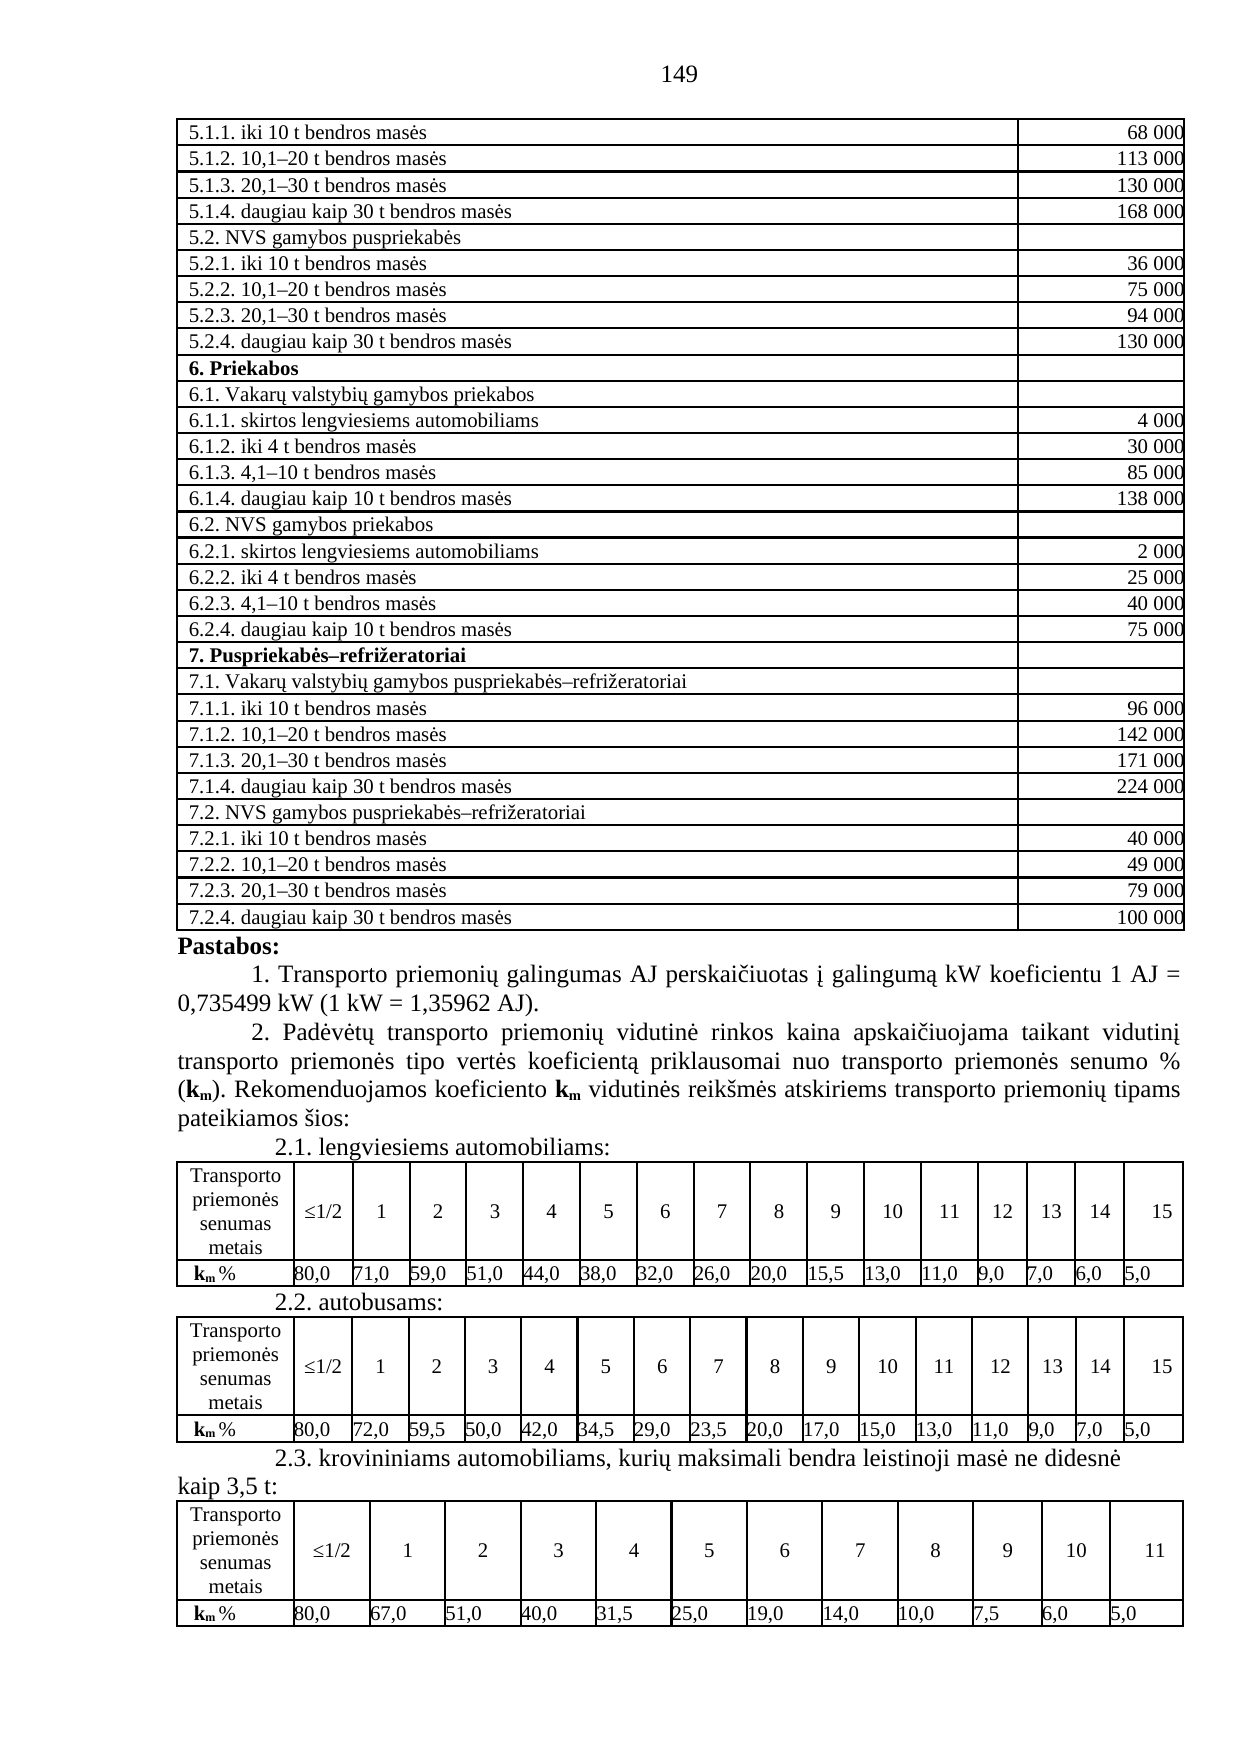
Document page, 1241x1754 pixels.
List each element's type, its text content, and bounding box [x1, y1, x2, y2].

table_cell 5.2. NVS gamybos puspriekabės [178, 225, 1017, 249]
table_cell 7.1.2. 10,1–20 t bendros masės [178, 722, 1017, 746]
table_cell 25,0 [673, 1601, 746, 1624]
table_cell 6.1.2. iki 4 t bendros masės [178, 434, 1017, 458]
text 2.3. krovininiams automobiliams, kurių maksimali bendra leistinoji masė ne didesnė kaip 3,5 t: [177, 1443, 1122, 1500]
table_cell 96 000 [1019, 695, 1183, 719]
table_cell 5.1.4. daugiau kaip 30 t bendros masės [178, 199, 1017, 223]
table_cell 4 000 [1019, 408, 1183, 432]
table_cell 19,0 [748, 1601, 821, 1624]
table_cell 5,0 [1111, 1601, 1182, 1624]
table_cell 42,0 [522, 1416, 576, 1441]
table_cell 6.2.4. daugiau kaip 10 t bendros masės [178, 617, 1017, 641]
table_header 10 [865, 1163, 920, 1259]
table_header 9 [804, 1318, 858, 1414]
table_cell 5.1.1. iki 10 t bendros masės [178, 120, 1017, 144]
table_header 6 [748, 1502, 821, 1598]
text Pastabos: [177, 931, 1181, 959]
table_header 5 [581, 1163, 636, 1259]
table_cell 59,5 [410, 1416, 464, 1441]
table_cell 6.2. NVS gamybos priekabos [178, 513, 1017, 536]
table_cell 40 000 [1019, 826, 1183, 850]
table_cell 6.2.1. skirtos lengviesiems automobiliams [178, 539, 1017, 563]
table_header 8 [751, 1163, 806, 1259]
table_cell 79 000 [1019, 879, 1183, 902]
table_header 14 [1076, 1163, 1123, 1259]
table_header 5 [579, 1318, 633, 1414]
table_cell 20,0 [751, 1261, 806, 1285]
table_cell 80,0 [295, 1261, 352, 1285]
table_header 1 [354, 1163, 409, 1259]
table_cell 75 000 [1019, 277, 1183, 301]
table_header 5 [673, 1502, 746, 1598]
table_cell 6.2.2. iki 4 t bendros masės [178, 565, 1017, 589]
table_cell [1019, 800, 1183, 824]
table_cell 17,0 [804, 1416, 858, 1441]
table_cell 31,5 [597, 1601, 670, 1624]
table_header ≤1/2 [295, 1318, 351, 1414]
table_header 4 [524, 1163, 579, 1259]
table_cell 40,0 [522, 1601, 595, 1624]
table_header 6 [638, 1163, 693, 1259]
table_cell 168 000 [1019, 199, 1183, 223]
table_cell 7.2.2. 10,1–20 t bendros masės [178, 852, 1017, 876]
table_cell 6.1.4. daugiau kaip 10 t bendros masės [178, 486, 1017, 510]
table_header 8 [748, 1318, 802, 1414]
table_cell 171 000 [1019, 748, 1183, 772]
table_cell 20,0 [748, 1416, 802, 1441]
table_cell 71,0 [354, 1261, 409, 1285]
table_cell [1019, 643, 1183, 667]
table_header 8 [899, 1502, 972, 1598]
table_cell 13,0 [917, 1416, 971, 1441]
table_cell 6,0 [1076, 1261, 1123, 1285]
table_cell 68 000 [1019, 120, 1183, 144]
table_cell 7.1. Vakarų valstybių gamybos puspriekabės–refrižeratoriai [178, 669, 1017, 693]
table_cell 11,0 [922, 1261, 977, 1285]
table_header 11 [922, 1163, 977, 1259]
table_cell 6.1.3. 4,1–10 t bendros masės [178, 460, 1017, 484]
table_cell 113 000 [1019, 146, 1183, 170]
table_cell 44,0 [524, 1261, 579, 1285]
table_cell km % [178, 1416, 293, 1441]
table_cell 23,5 [691, 1416, 745, 1441]
table_cell 7.1.1. iki 10 t bendros masės [178, 695, 1017, 719]
table_cell 2 000 [1019, 539, 1183, 563]
table_cell 9,0 [979, 1261, 1026, 1285]
table_cell 75 000 [1019, 617, 1183, 641]
table_cell 5.2.1. iki 10 t bendros masės [178, 251, 1017, 275]
table_cell 15,0 [860, 1416, 915, 1441]
table_cell 25 000 [1019, 565, 1183, 589]
table_header 1 [353, 1318, 408, 1414]
table_cell 5.1.2. 10,1–20 t bendros masės [178, 146, 1017, 170]
table_cell km % [178, 1601, 293, 1624]
table_header 9 [974, 1502, 1041, 1598]
table_cell 36 000 [1019, 251, 1183, 275]
table_cell 7,0 [1077, 1416, 1123, 1441]
table_header 14 [1077, 1318, 1123, 1414]
table_header 6 [635, 1318, 689, 1414]
table_header 13 [1028, 1163, 1074, 1259]
table_cell 7.1.3. 20,1–30 t bendros masės [178, 748, 1017, 772]
table_cell 6. Priekabos [178, 356, 1017, 379]
table_cell 6,0 [1043, 1601, 1109, 1624]
table_cell 38,0 [581, 1261, 636, 1285]
table_header Transporto priemonės senumas metais [178, 1318, 293, 1414]
table_cell 142 000 [1019, 722, 1183, 746]
table_cell 5.2.2. 10,1–20 t bendros masės [178, 277, 1017, 301]
table_cell 100 000 [1019, 905, 1183, 929]
table_cell [1019, 225, 1183, 249]
table_header 7 [691, 1318, 745, 1414]
table_cell 49 000 [1019, 852, 1183, 876]
table_header ≤1/2 [295, 1163, 352, 1259]
table_header 15 [1125, 1163, 1182, 1259]
table_cell 85 000 [1019, 460, 1183, 484]
table_header 2 [446, 1502, 520, 1598]
table_cell 6.1.1. skirtos lengviesiems automobiliams [178, 408, 1017, 432]
table_cell km % [178, 1261, 293, 1285]
table_cell 15,5 [808, 1261, 863, 1285]
table_cell 30 000 [1019, 434, 1183, 458]
table_header 12 [979, 1163, 1026, 1259]
table_cell 7.2.1. iki 10 t bendros masės [178, 826, 1017, 850]
table_cell 5.2.3. 20,1–30 t bendros masės [178, 303, 1017, 327]
table_cell 94 000 [1019, 303, 1183, 327]
table_header Transporto priemonės senumas metais [178, 1502, 293, 1598]
table_cell 80,0 [295, 1601, 369, 1624]
table_header 2 [410, 1318, 464, 1414]
table_header 13 [1029, 1318, 1075, 1414]
table_cell 224 000 [1019, 774, 1183, 798]
table_header ≤1/2 [295, 1502, 369, 1598]
table_cell 7.1.4. daugiau kaip 30 t bendros masės [178, 774, 1017, 798]
table_header 11 [917, 1318, 971, 1414]
table_header 3 [467, 1163, 522, 1259]
table_header 1 [371, 1502, 444, 1598]
table_cell [1019, 356, 1183, 379]
table_cell 59,0 [411, 1261, 465, 1285]
table_cell [1019, 382, 1183, 406]
table_cell 32,0 [638, 1261, 693, 1285]
table_cell 7,0 [1028, 1261, 1074, 1285]
table_cell 34,5 [579, 1416, 633, 1441]
table_cell 29,0 [635, 1416, 689, 1441]
table_cell 50,0 [466, 1416, 520, 1441]
table_cell 130 000 [1019, 329, 1183, 353]
table_cell 14,0 [823, 1601, 897, 1624]
table_cell 13,0 [865, 1261, 920, 1285]
table_cell 51,0 [446, 1601, 520, 1624]
table_cell 130 000 [1019, 173, 1183, 197]
table_header 2 [411, 1163, 465, 1259]
table_cell 40 000 [1019, 591, 1183, 615]
text 2.2. autobusams: [177, 1287, 1122, 1316]
table_cell 138 000 [1019, 486, 1183, 510]
table_header 4 [597, 1502, 670, 1598]
table_header 9 [808, 1163, 863, 1259]
table_cell 11,0 [973, 1416, 1027, 1441]
table_header Transporto priemonės senumas metais [178, 1163, 293, 1259]
table_header 3 [522, 1502, 595, 1598]
table_cell 26,0 [695, 1261, 749, 1285]
table_cell 7.2.3. 20,1–30 t bendros masės [178, 879, 1017, 902]
table_cell 5.1.3. 20,1–30 t bendros masės [178, 173, 1017, 197]
table_cell 67,0 [371, 1601, 444, 1624]
text 1. Transporto priemonių galingumas AJ perskaičiuotas į galingumą kW koeficientu 1 AJ = 0,735499 kW (1 kW = 1,35962 AJ). [177, 959, 1181, 1017]
table_cell 6.2.3. 4,1–10 t bendros masės [178, 591, 1017, 615]
table_cell 6.1. Vakarų valstybių gamybos priekabos [178, 382, 1017, 406]
table_cell 5,0 [1125, 1261, 1182, 1285]
table_header 10 [860, 1318, 915, 1414]
table_cell 80,0 [295, 1416, 351, 1441]
table_cell 7. Puspriekabės–refrižeratoriai [178, 643, 1017, 667]
table_header 10 [1043, 1502, 1109, 1598]
table_header 4 [522, 1318, 576, 1414]
table_cell 7.2.4. daugiau kaip 30 t bendros masės [178, 905, 1017, 929]
table_cell 72,0 [353, 1416, 408, 1441]
table_cell 7.2. NVS gamybos puspriekabės–refrižeratoriai [178, 800, 1017, 824]
table_cell [1019, 513, 1183, 536]
table_cell [1019, 669, 1183, 693]
table_header 3 [466, 1318, 520, 1414]
table_cell 5,0 [1125, 1416, 1182, 1441]
table_cell 5.2.4. daugiau kaip 30 t bendros masės [178, 329, 1017, 353]
text 2.1. lengviesiems automobiliams: [177, 1132, 1181, 1161]
table_cell 7,5 [974, 1601, 1041, 1624]
table_header 15 [1125, 1318, 1182, 1414]
table_cell 10,0 [899, 1601, 972, 1624]
table_header 12 [973, 1318, 1027, 1414]
table_header 7 [695, 1163, 749, 1259]
table_cell 9,0 [1029, 1416, 1075, 1441]
table_header 7 [823, 1502, 897, 1598]
table_cell 51,0 [467, 1261, 522, 1285]
text 2. Padėvėtų transporto priemonių vidutinė rinkos kaina apskaičiuojama taikant vidutinį transporto priemonės tipo vertės koeficientą priklausomai nuo transporto priemonės senumo % (km). Rekomenduojamos koeficiento km vidutinės reikšmės atskiriems transporto priemonių tipams pateikiamos šios: [177, 1017, 1181, 1132]
table_header 11 [1111, 1502, 1182, 1598]
